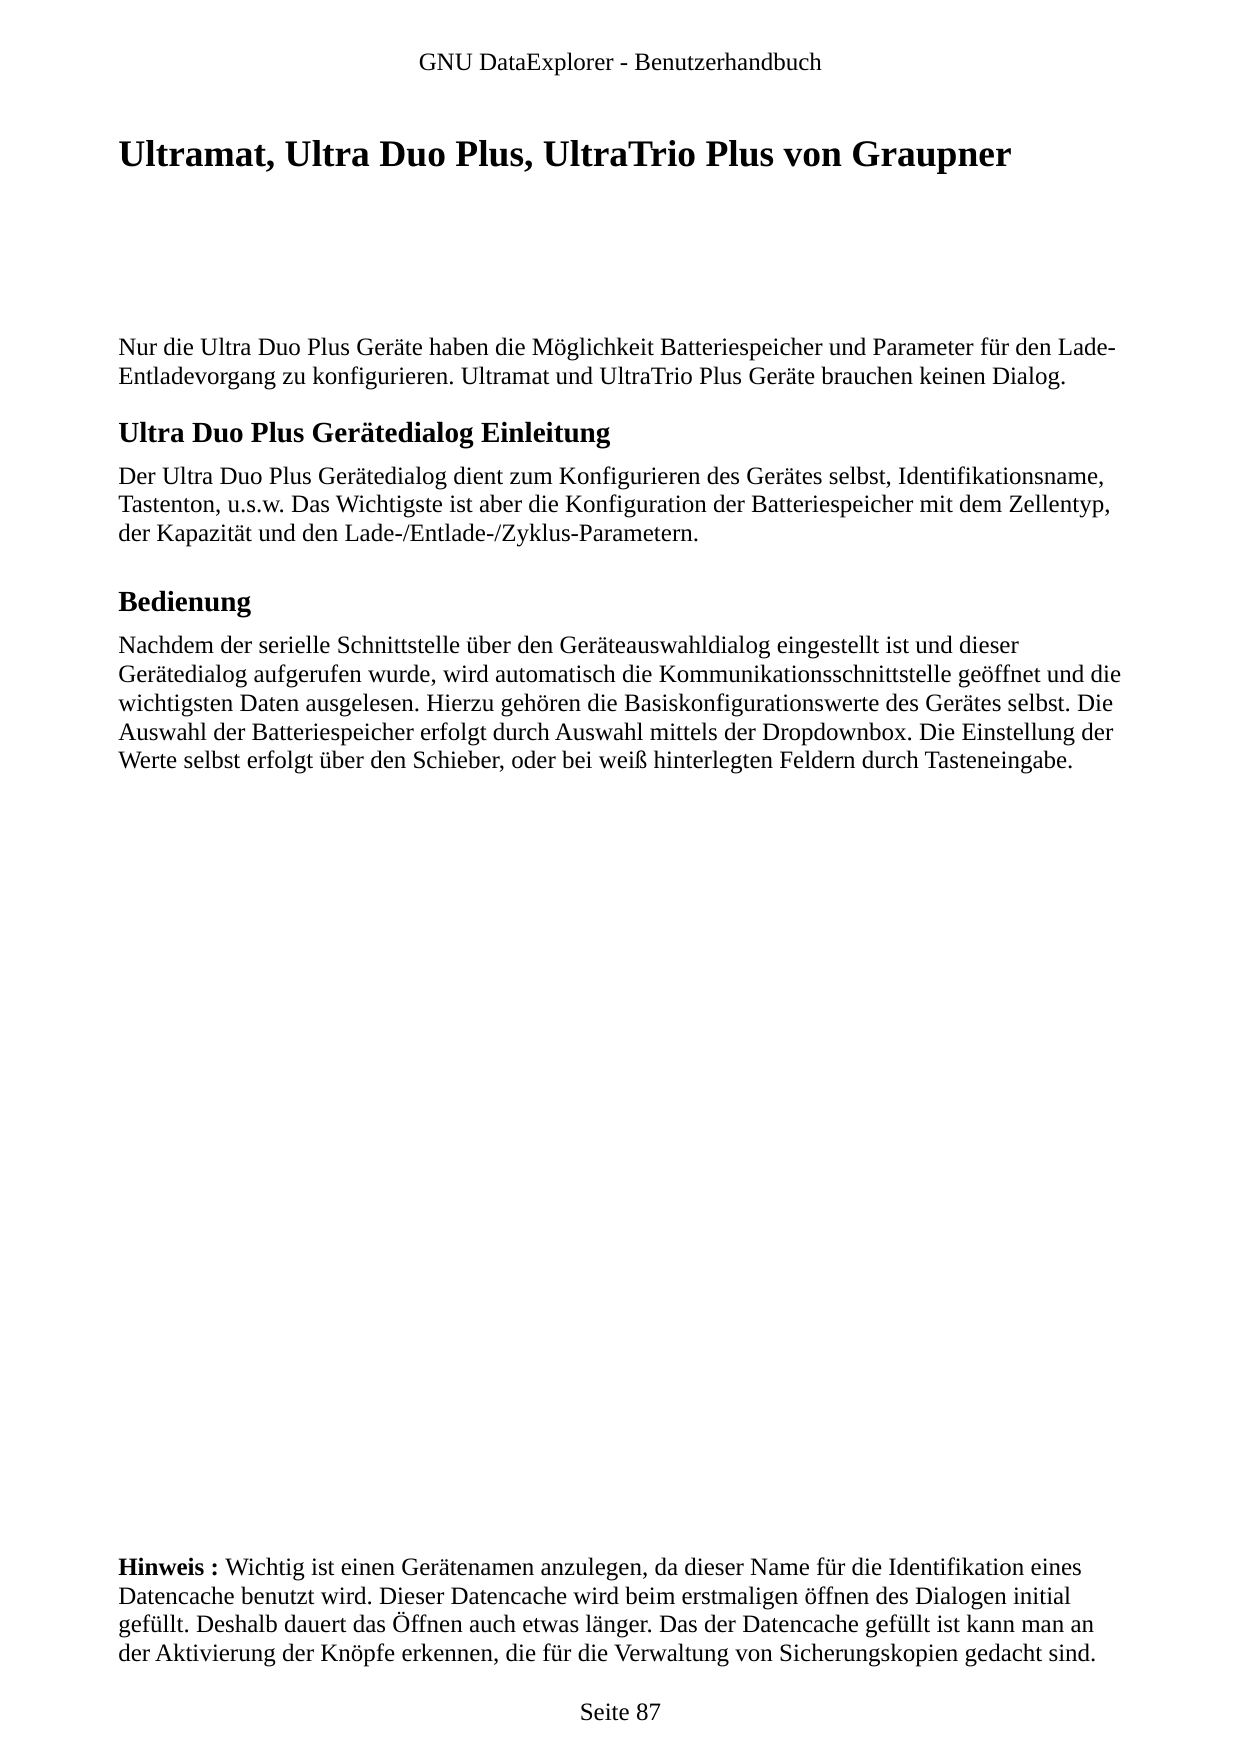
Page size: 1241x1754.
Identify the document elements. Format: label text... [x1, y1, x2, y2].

subtitle Ultramat, Ultra Duo Plus, UltraTrio Plus von Graupner [118, 131, 1122, 174]
text Der Ultra Duo Plus Gerätedialog dient zum Konfigurieren des Gerätes selbst, Identifikationsname, Tastenton, u.s.w. Das Wichtigste ist aber die Konfiguration der Batteriespeicher mit dem Zellentyp, der Kapazität und den Lade-/Entlade-/Zyklus-Parametern. [118, 461, 1122, 547]
text Nur die Ultra Duo Plus Geräte haben die Möglichkeit Batteriespeicher und Parameter für den Lade-Entladevorgang zu konfigurieren. Ultramat und UltraTrio Plus Geräte brauchen keinen Dialog. [118, 187, 1122, 390]
text Nachdem der serielle Schnittstelle über den Geräteauswahldialog eingestellt ist und dieser Gerätedialog aufgerufen wurde, wird automatisch die Kommunikationsschnittstelle geöffnet und die wichtigsten Daten ausgelesen. Hierzu gehören die Basiskonfigurationswerte des Gerätes selbst. Die Auswahl der Batteriespeicher erfolgt durch Auswahl mittels der Dropdownbox. Die Einstellung der Werte selbst erfolgt über den Schieber, oder bei weiß hinterlegten Feldern durch Tasteneingabe. [118, 631, 1122, 774]
subtitle Bedienung [118, 584, 1122, 618]
subtitle Ultra Duo Plus Gerätedialog Einleitung [118, 415, 1122, 448]
text Hinweis : Wichtig ist einen Gerätenamen anzulegen, da dieser Name für die Identifikation eines Datencache benutzt wird. Dieser Datencache wird beim erstmaligen öffnen des Dialogen initial gefüllt. Deshalb dauert das Öffnen auch etwas länger. Das der Datencache gefüllt ist kann man an der Aktivierung der Knöpfe erkennen, die für die Verwaltung von Sicherungskopien gedacht sind. [118, 1552, 1122, 1667]
